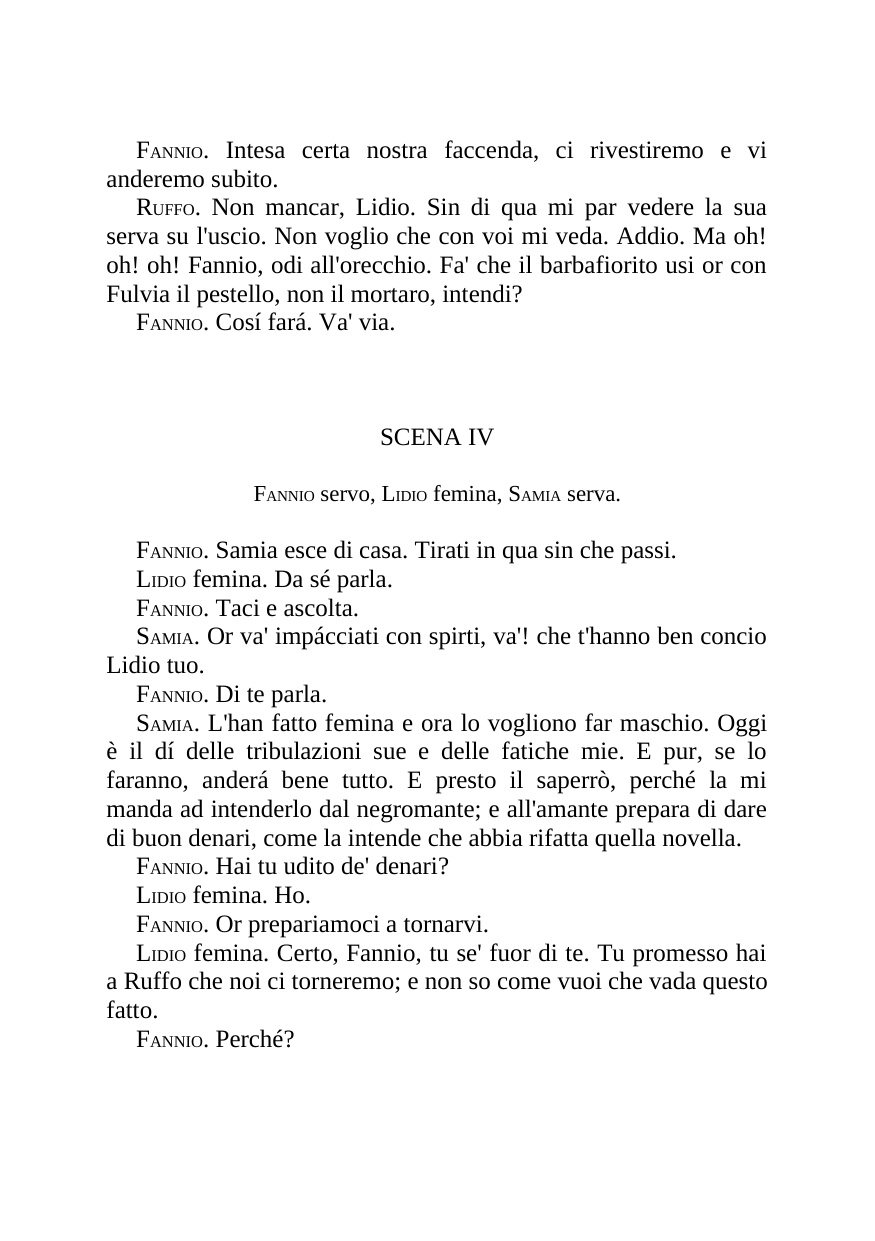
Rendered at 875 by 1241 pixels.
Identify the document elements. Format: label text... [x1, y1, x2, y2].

text Fannio. Di te parla. [106, 679, 768, 708]
text Lidio femina. Ho. [106, 880, 768, 909]
text Fannio. Samia esce di casa. Tirati in qua sin che passi. [106, 535, 768, 564]
text Fannio. Intesa certa nostra faccenda, ci rivestiremo e vi anderemo subito. [106, 135, 768, 192]
text Fannio. Hai tu udito de' denari? [106, 851, 768, 880]
text Fannio servo, Lidio femina, Samia serva. [106, 480, 768, 506]
text Fannio. Taci e ascolta. [106, 593, 768, 621]
text SCENA IV [106, 422, 768, 451]
text Samia. L'han fatto femina e ora lo vogliono far maschio. Oggi è il dí delle tribulazioni sue e delle fatiche mie. E pur, se lo faranno, anderá bene tutto. E presto il saperrò, perché la mi manda ad intenderlo dal negromante; e all'amante prepara di dare di buon denari, come la intende che abbia rifatta quella novella. [106, 708, 768, 851]
text Lidio femina. Certo, Fannio, tu se' fuor di te. Tu promesso hai a Ruffo che noi ci torneremo; e non so come vuoi che vada questo fatto. [106, 938, 768, 1024]
text Samia. Or va' impácciati con spirti, va'! che t'hanno ben concio Lidio tuo. [106, 621, 768, 679]
text Fannio. Perché? [106, 1024, 768, 1053]
text Fannio. Cosí fará. Va' via. [106, 307, 768, 336]
text Lidio femina. Da sé parla. [106, 564, 768, 593]
text Ruffo. Non mancar, Lidio. Sin di qua mi par vedere la sua serva su l'uscio. Non voglio che con voi mi veda. Addio. Ma oh! oh! oh! Fannio, odi all'orecchio. Fa' che il barbafiorito usi or con Fulvia il pestello, non il mortaro, intendi? [106, 192, 768, 307]
text Fannio. Or prepariamoci a tornarvi. [106, 909, 768, 938]
